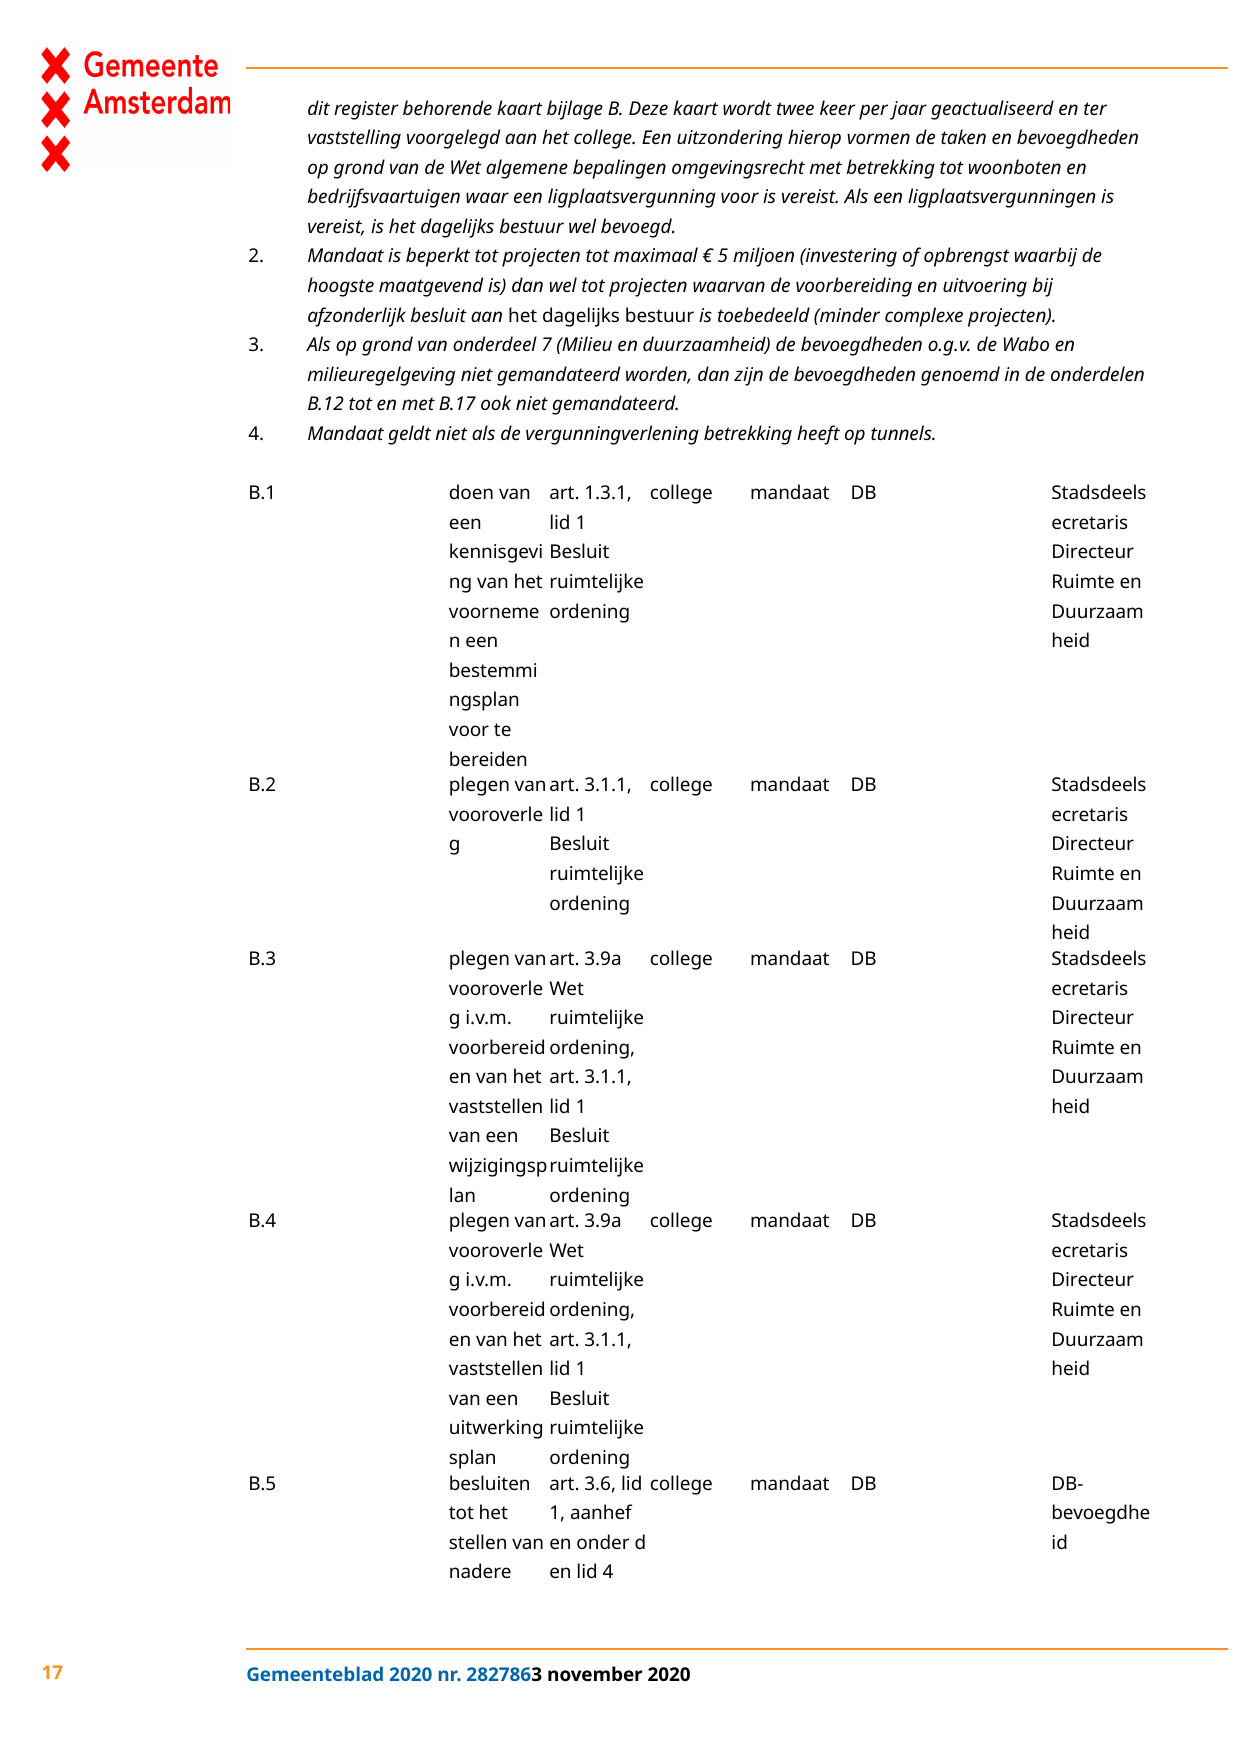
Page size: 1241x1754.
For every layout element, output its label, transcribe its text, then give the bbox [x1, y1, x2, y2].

table_cell [951, 771, 1051, 945]
table_cell DB [850, 1470, 951, 1584]
table_cell DB [850, 945, 951, 1207]
table_cell DB [850, 1208, 951, 1470]
table_cell plegen van vooroverleg i.v.m. voorbereiden van het vaststellen van een wijzigingsplan [449, 945, 549, 1207]
table_cell B.5 [248, 1470, 449, 1584]
table_cell B.2 [248, 771, 449, 945]
table_cell [951, 1208, 1051, 1470]
table_header B.1 [248, 480, 449, 771]
table_cell mandaat [750, 1470, 850, 1584]
table_cell B.4 [248, 1208, 449, 1470]
table_cell mandaat [750, 1208, 850, 1470]
table_header [951, 480, 1051, 771]
list dit register behorende kaart bijlage B. Deze kaart wordt twee keer per jaar geactualiseerd en ter vaststelling voorgelegd aan het college. Een uitzondering hierop vormen de taken en bevoegdheden op grond van de Wet algemene bepalingen omgevingsrecht met betrekking tot woonboten en bedrijfsvaartuigen waar een ligplaatsvergunning voor is vereist. Als een ligplaatsvergunningen is vereist, is het dagelijks bestuur wel bevoegd. [248, 95, 1152, 239]
table_cell college [650, 1208, 750, 1470]
table_header college [650, 480, 750, 771]
picture [41, 47, 231, 172]
table_cell plegen van vooroverleg [449, 771, 549, 945]
table_cell [951, 1470, 1051, 1584]
table_cell college [650, 771, 750, 945]
table_cell art. 3.9a Wet ruimtelijke ordening, art. 3.1.1, lid 1 Besluit ruimtelijke ordening [549, 1208, 649, 1470]
table_cell mandaat [750, 771, 850, 945]
table_cell plegen van vooroverleg i.v.m. voorbereiden van het vaststellen van een uitwerkingsplan [449, 1208, 549, 1470]
table_cell Stadsdeelsecretaris Directeur Ruimte en Duurzaamheid [1051, 771, 1152, 945]
table_cell college [650, 945, 750, 1207]
table_header Stadsdeelsecretaris Directeur Ruimte en Duurzaamheid [1051, 480, 1152, 771]
table_cell B.3 [248, 945, 449, 1207]
table_cell Stadsdeelsecretaris Directeur Ruimte en Duurzaamheid [1051, 945, 1152, 1207]
table_cell Stadsdeelsecretaris Directeur Ruimte en Duurzaamheid [1051, 1208, 1152, 1470]
table_cell DB [850, 771, 951, 945]
table_cell mandaat [750, 945, 850, 1207]
table_cell art. 3.6, lid 1, aanhef en onder d en lid 4 [549, 1470, 649, 1584]
table_cell college [650, 1470, 750, 1584]
table_header art. 1.3.1, lid 1 Besluit ruimtelijke ordening [549, 480, 649, 771]
table_cell besluiten tot het stellen van nadere [449, 1470, 549, 1584]
table_cell [951, 945, 1051, 1207]
table_header DB [850, 480, 951, 771]
table_header mandaat [750, 480, 850, 771]
table_cell art. 3.9a Wet ruimtelijke ordening, art. 3.1.1, lid 1 Besluit ruimtelijke ordening [549, 945, 649, 1207]
list Mandaat geldt niet als de vergunningverlening betrekking heeft op tunnels. [248, 420, 1152, 446]
list Als op grond van onderdeel 7 (Milieu en duurzaamheid) de bevoegdheden o.g.v. de Wabo en milieuregelgeving niet gemandateerd worden, dan zijn de bevoegdheden genoemd in de onderdelen B.12 tot en met B.17 ook niet gemandateerd. [248, 331, 1152, 416]
list Mandaat is beperkt tot projecten tot maximaal € 5 miljoen (investering of opbrengst waarbij de hoogste maatgevend is) dan wel tot projecten waarvan de voorbereiding en uitvoering bij afzonderlijk besluit aan het dagelijks bestuur is toebedeeld (minder complexe projecten). [248, 243, 1152, 328]
table_header doen van een kennisgeving van het voornemen een bestemmingsplan voor te bereiden [449, 480, 549, 771]
table_cell DB-bevoegdheid [1051, 1470, 1152, 1584]
table_cell art. 3.1.1, lid 1 Besluit ruimtelijke ordening [549, 771, 649, 945]
